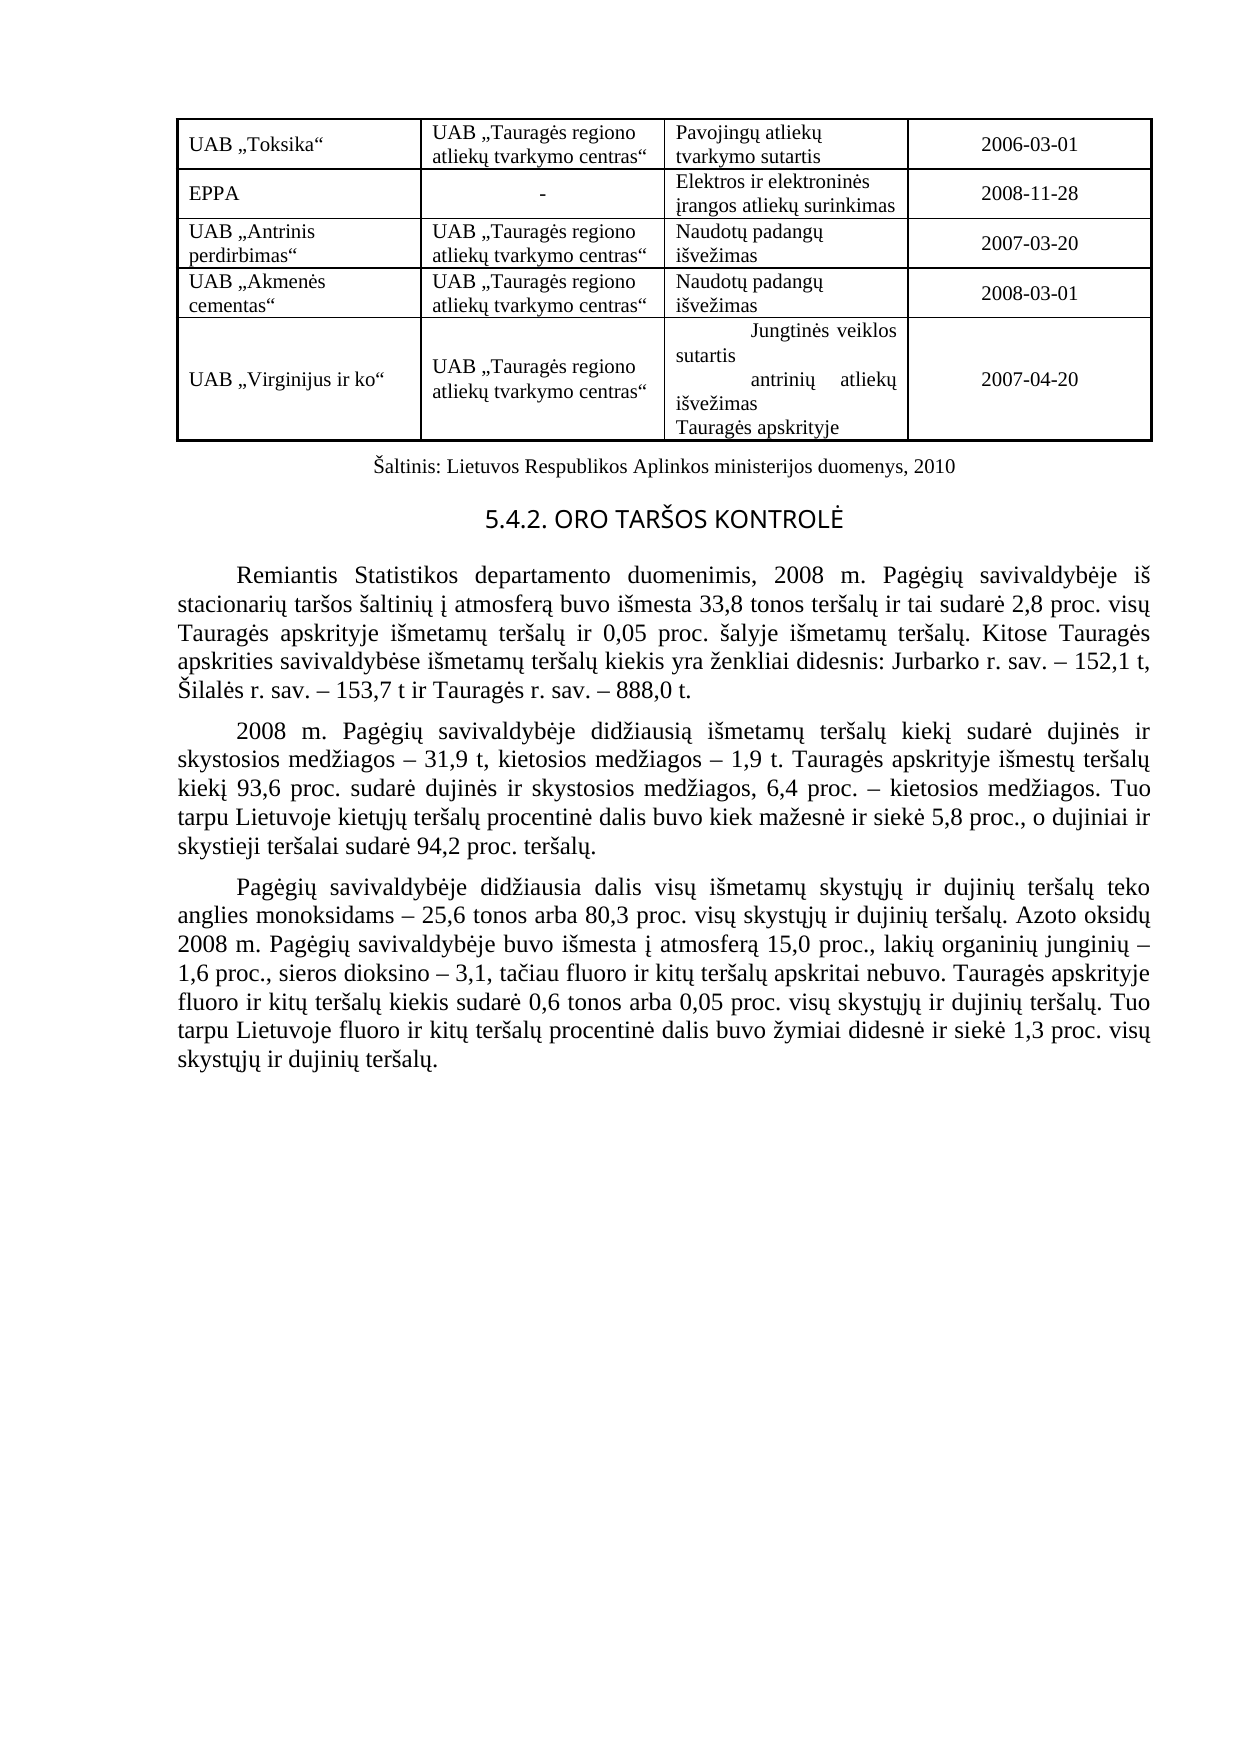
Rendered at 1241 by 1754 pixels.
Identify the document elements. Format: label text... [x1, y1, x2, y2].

table_cell Pavojingų atliekų tvarkymo sutartis [665, 120, 907, 168]
text 5.4.2. ORO TARŠOS KONTROLĖ [177, 502, 1152, 536]
text 2008 m. Pagėgių savivaldybėje didžiausią išmetamų teršalų kiekį sudarė dujinės ir skystosios medžiagos – 31,9 t, kietosios medžiagos – 1,9 t. Tauragės apskrityje išmestų teršalų kiekį 93,6 proc. sudarė dujinės ir skystosios medžiagos, 6,4 proc. – kietosios medžiagos. Tuo tarpu Lietuvoje kietųjų teršalų procentinė dalis buvo kiek mažesnė ir siekė 5,8 proc., o dujiniai ir skystieji teršalai sudarė 94,2 proc. teršalų. [177, 716, 1152, 859]
table_cell UAB „Antrinis perdirbimas“ [179, 219, 420, 267]
text Pagėgių savivaldybėje didžiausia dalis visų išmetamų skystųjų ir dujinių teršalų teko anglies monoksidams – 25,6 tonos arba 80,3 proc. visų skystųjų ir dujinių teršalų. Azoto oksidų 2008 m. Pagėgių savivaldybėje buvo išmesta į atmosferą 15,0 proc., lakių organinių junginių – 1,6 proc., sieros dioksino – 3,1, tačiau fluoro ir kitų teršalų apskritai nebuvo. Tauragės apskrityje fluoro ir kitų teršalų kiekis sudarė 0,6 tonos arba 0,05 proc. visų skystųjų ir dujinių teršalų. Tuo tarpu Lietuvoje fluoro ir kitų teršalų procentinė dalis buvo žymiai didesnė ir siekė 1,3 proc. visų skystųjų ir dujinių teršalų. [177, 872, 1152, 1073]
table_cell UAB „Toksika“ [179, 120, 420, 168]
table_cell 2007-04-20 [909, 318, 1150, 439]
table_cell 2007-03-20 [909, 219, 1150, 267]
table_cell - [422, 170, 664, 217]
text Šaltinis: Lietuvos Respublikos Aplinkos ministerijos duomenys, 2010 [177, 454, 1152, 478]
table_cell EPPA [179, 170, 420, 217]
table_cell UAB „Tauragės regiono atliekų tvarkymo centras“ [422, 269, 664, 317]
table_cell Naudotų padangų išvežimas [665, 219, 907, 267]
table_cell Jungtinės veiklos sutartis antrinių atliekų išvežimas Tauragės apskrityje [665, 318, 907, 439]
table_cell UAB „Virginijus ir ko“ [179, 318, 420, 439]
table_cell UAB „Tauragės regiono atliekų tvarkymo centras“ [422, 318, 664, 439]
text Remiantis Statistikos departamento duomenimis, 2008 m. Pagėgių savivaldybėje iš stacionarių taršos šaltinių į atmosferą buvo išmesta 33,8 tonos teršalų ir tai sudarė 2,8 proc. visų Tauragės apskrityje išmetamų teršalų ir 0,05 proc. šalyje išmetamų teršalų. Kitose Tauragės apskrities savivaldybėse išmetamų teršalų kiekis yra ženkliai didesnis: Jurbarko r. sav. – 152,1 t, Šilalės r. sav. – 153,7 t ir Tauragės r. sav. – 888,0 t. [177, 560, 1152, 704]
table_cell UAB „Akmenės cementas“ [179, 269, 420, 317]
table_cell 2008-11-28 [909, 170, 1150, 217]
table_cell 2006-03-01 [909, 120, 1150, 168]
table_cell Elektros ir elektroninės įrangos atliekų surinkimas [665, 170, 907, 217]
table_cell UAB „Tauragės regiono atliekų tvarkymo centras“ [422, 120, 664, 168]
table_cell 2008-03-01 [909, 269, 1150, 317]
table_cell UAB „Tauragės regiono atliekų tvarkymo centras“ [422, 219, 664, 267]
table_cell Naudotų padangų išvežimas [665, 269, 907, 317]
